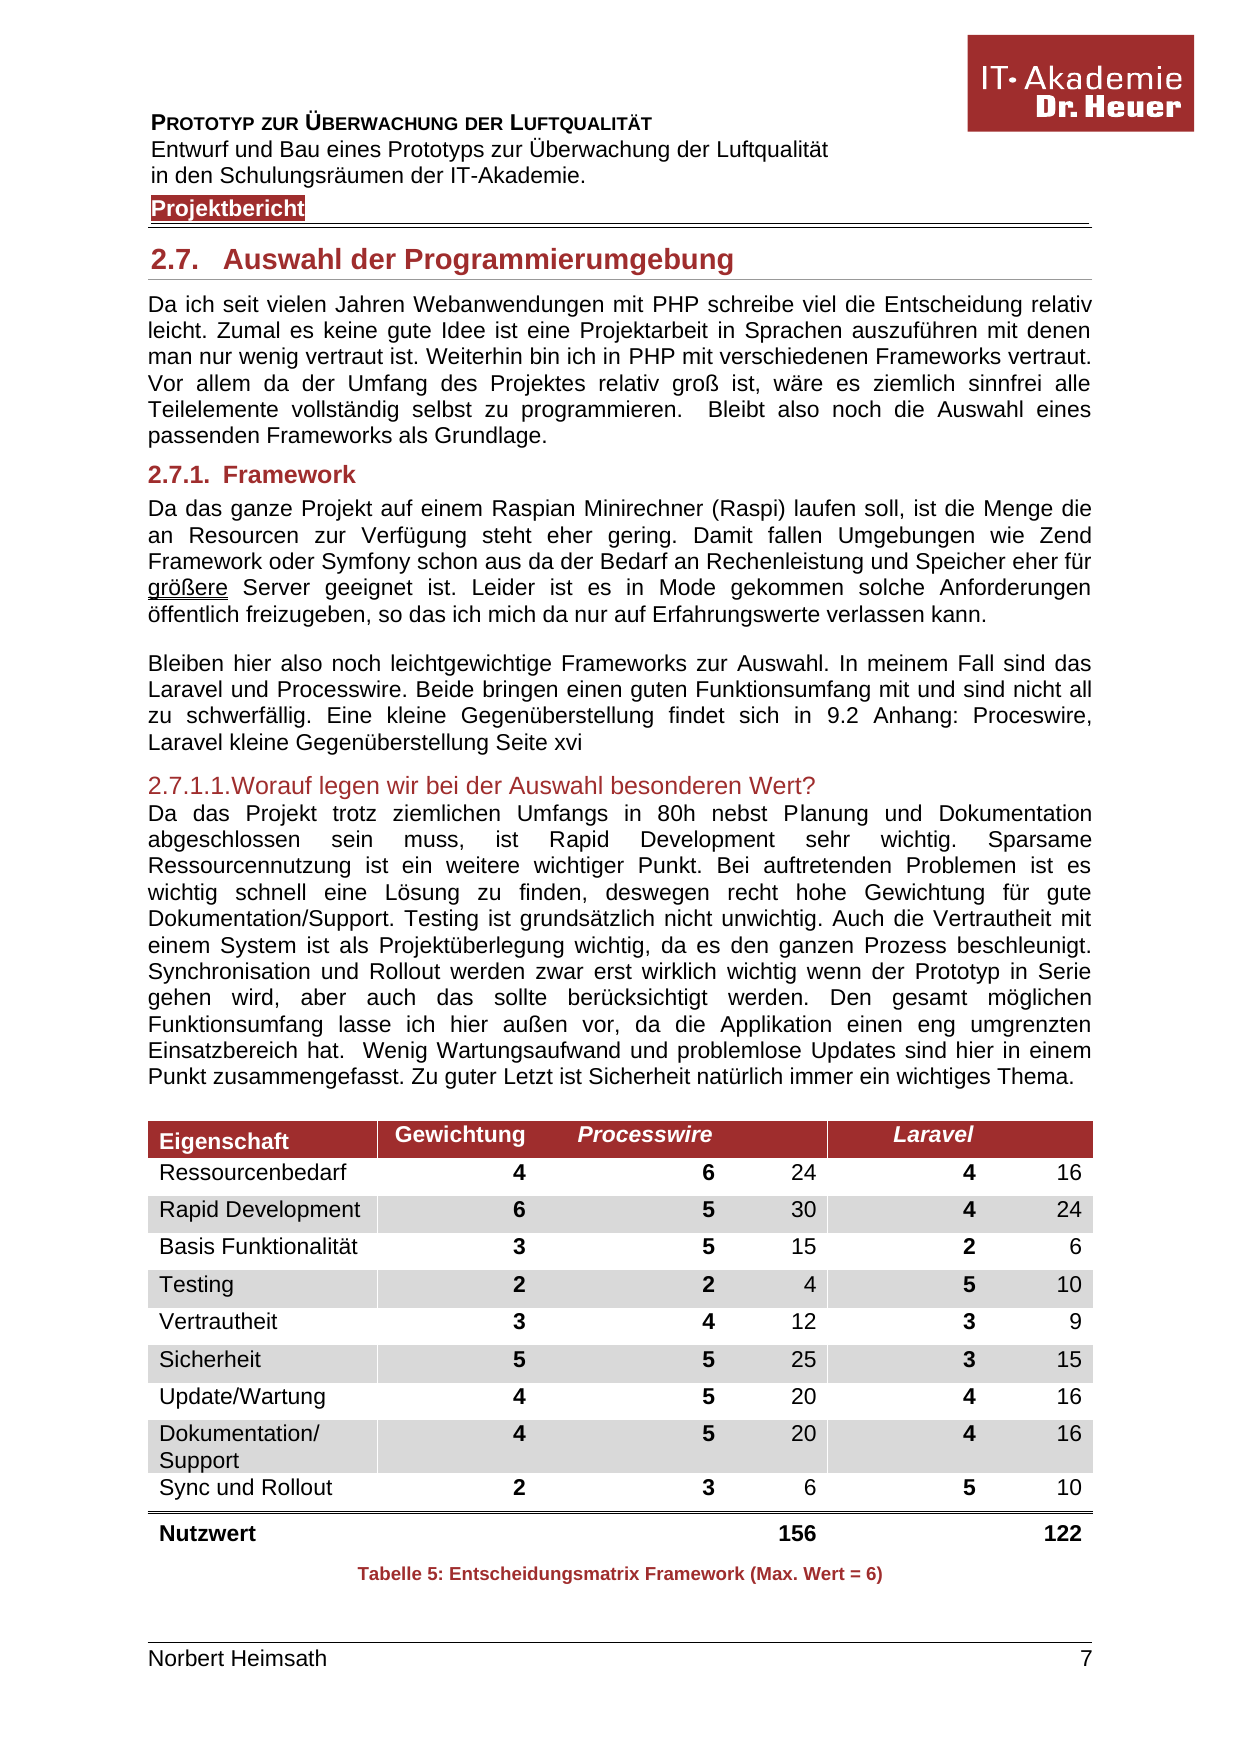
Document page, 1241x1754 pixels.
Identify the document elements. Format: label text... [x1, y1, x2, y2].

table_cell 10 [987, 1473, 1093, 1511]
text Da das ganze Projekt auf einem Raspian Minirechner (Raspi) laufen soll, ist die Menge die an Resourcen zur Verfügung steht eher gering. Damit fallen Umgebungen wie Zend Framework oder Symfony schon aus da der Bedarf an Rechenleistung und Speicher eher für größere Server geeignet ist. Leider ist es in Mode gekommen solche Anforderungen öffentlich freizugeben, so das ich mich da nur auf Erfahrungswerte verlassen kann. [148, 495, 1092, 627]
table_cell 15 [987, 1345, 1093, 1383]
table_cell 5 [537, 1196, 726, 1233]
table_cell 3 [537, 1473, 726, 1511]
table_cell 5 [537, 1383, 726, 1420]
table_cell 24 [726, 1158, 827, 1196]
table_header [987, 1121, 1093, 1158]
table_cell 4 [378, 1383, 537, 1420]
table_cell 10 [987, 1270, 1093, 1308]
table_cell 122 [987, 1514, 1093, 1563]
table_header Gewichtung [378, 1121, 537, 1158]
table_cell 2 [828, 1233, 987, 1270]
table_cell 9 [987, 1308, 1093, 1345]
table_cell [537, 1514, 726, 1563]
table_cell 156 [726, 1514, 827, 1563]
table_cell Testing [148, 1270, 377, 1308]
table_cell Update/Wartung [148, 1383, 377, 1420]
table_cell 5 [378, 1345, 537, 1383]
table_cell Ressourcenbedarf [148, 1158, 377, 1196]
table_cell 5 [537, 1345, 726, 1383]
table_cell 5 [537, 1420, 726, 1473]
table_cell 5 [828, 1473, 987, 1511]
table_cell 3 [378, 1308, 537, 1345]
table_header Laravel [828, 1121, 987, 1158]
table_cell 16 [987, 1158, 1093, 1196]
table_cell 6 [726, 1473, 827, 1511]
table_cell Sicherheit [148, 1345, 377, 1383]
table_cell 16 [987, 1420, 1093, 1473]
table_cell 4 [828, 1420, 987, 1473]
table_cell 4 [828, 1158, 987, 1196]
table_cell 6 [537, 1158, 726, 1196]
subtitle Auswahl der Programmierumgebung [148, 239, 1092, 279]
table_cell [378, 1514, 537, 1563]
table_cell 30 [726, 1196, 827, 1233]
subtitle Framework [148, 461, 1092, 489]
table_cell Rapid Development [148, 1196, 377, 1233]
table_cell 2 [537, 1270, 726, 1308]
table_cell 3 [828, 1345, 987, 1383]
text Tabelle 5: Entscheidungsmatrix Framework (Max. Wert = 6) [148, 1563, 1092, 1585]
table_cell 3 [378, 1233, 537, 1270]
table_cell 5 [828, 1270, 987, 1308]
table_cell 6 [987, 1233, 1093, 1270]
table_cell 25 [726, 1345, 827, 1383]
table_cell 4 [828, 1383, 987, 1420]
table_cell 6 [378, 1196, 537, 1233]
table_cell 15 [726, 1233, 827, 1270]
subtitle Worauf legen wir bei der Auswahl besonderen Wert? [148, 771, 1092, 800]
table_cell 4 [726, 1270, 827, 1308]
text Bleiben hier also noch leichtgewichtige Frameworks zur Auswahl. In meinem Fall sind das Laravel und Processwire. Beide bringen einen guten Funktionsumfang mit und sind nicht all zu schwerfällig. Eine kleine Gegenüberstellung findet sich in 9.2 Anhang: Proceswire, Laravel kleine Gegenüberstellung Seite xvi [148, 649, 1092, 755]
table_cell Dokumentation/ Support [148, 1420, 377, 1473]
table_cell 5 [537, 1233, 726, 1270]
table_cell [828, 1514, 987, 1563]
table_cell 3 [828, 1308, 987, 1345]
table_cell 20 [726, 1420, 827, 1473]
table_cell 4 [378, 1158, 537, 1196]
table_cell 20 [726, 1383, 827, 1420]
table_cell Sync und Rollout [148, 1473, 377, 1511]
text Da ich seit vielen Jahren Webanwendungen mit PHP schreibe viel die Entscheidung relativ leicht. Zumal es keine gute Idee ist eine Projektarbeit in Sprachen auszuführen mit denen man nur wenig vertraut ist. Weiterhin bin ich in PHP mit verschiedenen Frameworks vertraut. Vor allem da der Umfang des Projektes relativ groß ist, wäre es ziemlich sinnfrei alle Teilelemente vollständig selbst zu programmieren. Bleibt also noch die Auswahl eines passenden Frameworks als Grundlage. [148, 291, 1092, 449]
table_cell 2 [378, 1473, 537, 1511]
table_header Processwire [537, 1121, 726, 1158]
table_cell 12 [726, 1308, 827, 1345]
table_cell 4 [828, 1196, 987, 1233]
table_cell 24 [987, 1196, 1093, 1233]
table_cell Basis Funktionalität [148, 1233, 377, 1270]
table_header [726, 1121, 827, 1158]
table_cell 16 [987, 1383, 1093, 1420]
table_cell Vertrautheit [148, 1308, 377, 1345]
table_cell 2 [378, 1270, 537, 1308]
table_header Eigenschaft [148, 1121, 377, 1158]
text Da das Projekt trotz ziemlichen Umfangs in 80h nebst Planung und Dokumentation abgeschlossen sein muss, ist Rapid Development sehr wichtig. Sparsame Ressourcennutzung ist ein weitere wichtiger Punkt. Bei auftretenden Problemen ist es wichtig schnell eine Lösung zu finden, deswegen recht hohe Gewichtung für gute Dokumentation/Support. Testing ist grundsätzlich nicht unwichtig. Auch die Vertrautheit mit einem System ist als Projektüberlegung wichtig, da es den ganzen Prozess beschleunigt. Synchronisation und Rollout werden zwar erst wirklich wichtig wenn der Prototyp in Serie gehen wird, aber auch das sollte berücksichtigt werden. Den gesamt möglichen Funktionsumfang lasse ich hier außen vor, da die Applikation einen eng umgrenzten Einsatzbereich hat. Wenig Wartungsaufwand und problemlose Updates sind hier in einem Punkt zusammengefasst. Zu guter Letzt ist Sicherheit natürlich immer ein wichtiges Thema. [148, 800, 1092, 1090]
table_cell 4 [378, 1420, 537, 1473]
table_cell 4 [537, 1308, 726, 1345]
table_cell Nutzwert [148, 1514, 377, 1563]
